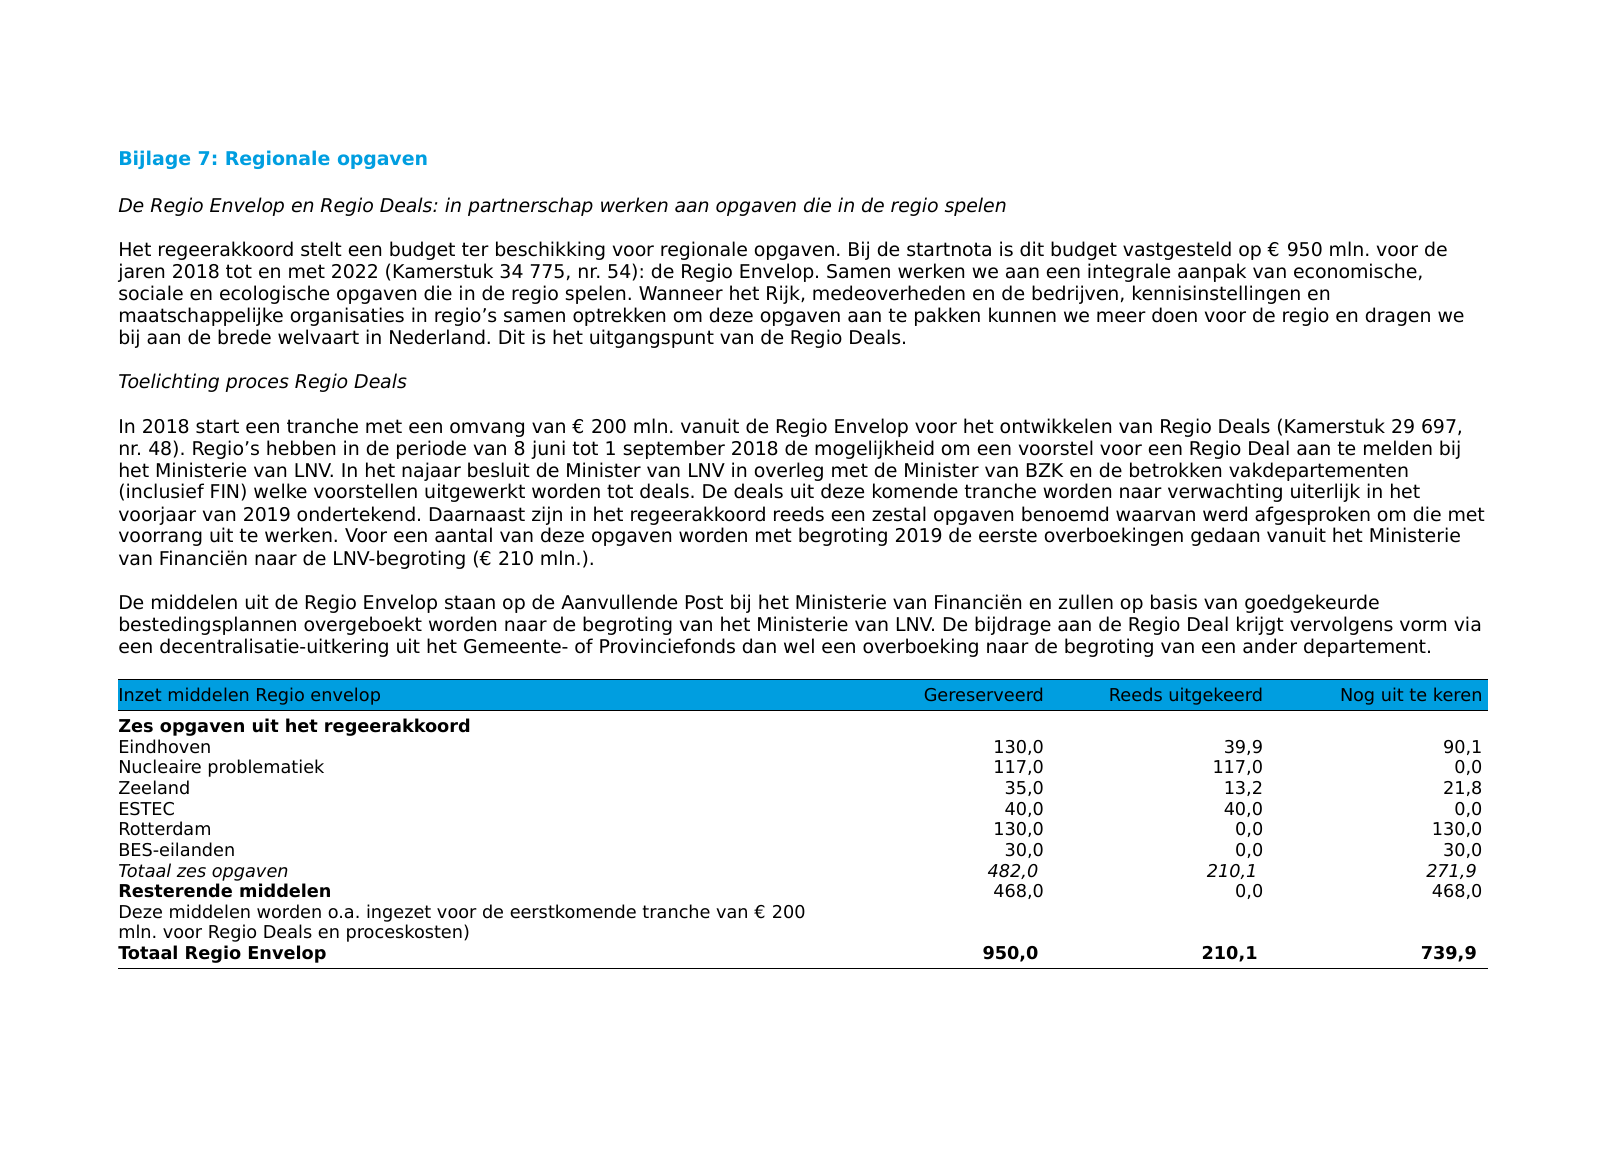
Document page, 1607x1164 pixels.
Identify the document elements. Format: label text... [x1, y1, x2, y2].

table_cell [1269, 902, 1488, 943]
table_cell 117,0 [1050, 758, 1269, 778]
table_cell 35,0 [830, 778, 1050, 799]
table_cell 130,0 [1269, 819, 1488, 840]
text Het regeerakkoord stelt een budget ter beschikking voor regionale opgaven. Bij de startnota is dit budget vastgesteld op € 950 mln. voor de jaren 2018 tot en met 2022 (Kamerstuk 34 775, nr. 54): de Regio Envelop. Samen werken we aan een integrale aanpak van economische, sociale en ecologische opgaven die in de regio spelen. Wanneer het Rijk, medeoverheden en de bedrijven, kennisinstellingen en maatschappelijke organisaties in regio’s samen optrekken om deze opgaven aan te pakken kunnen we meer doen voor de regio en dragen we bij aan de brede welvaart in Nederland. Dit is het uitgangspunt van de Regio Deals. [118, 239, 1488, 349]
table_cell Totaal Regio Envelop [118, 943, 830, 968]
table_cell 271,9 [1269, 861, 1488, 881]
table_cell 40,0 [830, 799, 1050, 819]
table_cell 739,9 [1269, 943, 1488, 968]
subtitle Bijlage 7: Regionale opgaven [118, 148, 1488, 170]
table_cell BES-eilanden [118, 840, 830, 861]
table_cell [1269, 711, 1488, 737]
table_cell 30,0 [1269, 840, 1488, 861]
table_cell 468,0 [1269, 881, 1488, 902]
subtitle De Regio Envelop en Regio Deals: in partnerschap werken aan opgaven die in de regio spelen [118, 195, 1488, 217]
table_cell 90,1 [1269, 737, 1488, 757]
table_cell Zes opgaven uit het regeerakkoord [118, 711, 830, 737]
table_cell Zeeland [118, 778, 830, 799]
table_cell 210,1 [1050, 861, 1269, 881]
table_cell [1050, 711, 1269, 737]
table_header Gereserveerd [830, 680, 1050, 710]
table_cell [1050, 902, 1269, 943]
table_cell 130,0 [830, 819, 1050, 840]
subtitle Toelichting proces Regio Deals [118, 371, 1488, 393]
table_cell Resterende middelen [118, 881, 830, 902]
table_cell 0,0 [1050, 840, 1269, 861]
table_cell Deze middelen worden o.a. ingezet voor de eerstkomende tranche van € 200 mln. voor Regio Deals en proceskosten) [118, 902, 830, 943]
table_cell [830, 902, 1050, 943]
table_cell ESTEC [118, 799, 830, 819]
table_cell 0,0 [1269, 799, 1488, 819]
text In 2018 start een tranche met een omvang van € 200 mln. vanuit de Regio Envelop voor het ontwikkelen van Regio Deals (Kamerstuk 29 697, nr. 48). Regio’s hebben in de periode van 8 juni tot 1 september 2018 de mogelijkheid om een voorstel voor een Regio Deal aan te melden bij het Ministerie van LNV. In het najaar besluit de Minister van LNV in overleg met de Minister van BZK en de betrokken vakdepartementen (inclusief FIN) welke voorstellen uitgewerkt worden tot deals. De deals uit deze komende tranche worden naar verwachting uiterlijk in het voorjaar van 2019 ondertekend. Daarnaast zijn in het regeerakkoord reeds een zestal opgaven benoemd waarvan werd afgesproken om die met voorrang uit te werken. Voor een aantal van deze opgaven worden met begroting 2019 de eerste overboekingen gedaan vanuit het Ministerie van Financiën naar de LNV-begroting (€ 210 mln.). [118, 416, 1488, 569]
table_cell 210,1 [1050, 943, 1269, 968]
table_cell 0,0 [1050, 819, 1269, 840]
table_cell 13,2 [1050, 778, 1269, 799]
table_cell 39,9 [1050, 737, 1269, 757]
table_cell 21,8 [1269, 778, 1488, 799]
table_cell 0,0 [1269, 758, 1488, 778]
table_cell Eindhoven [118, 737, 830, 757]
table_cell 950,0 [830, 943, 1050, 968]
table_cell 130,0 [830, 737, 1050, 757]
table_cell 0,0 [1050, 881, 1269, 902]
table_cell 117,0 [830, 758, 1050, 778]
table_header Reeds uitgekeerd [1050, 680, 1269, 710]
table_cell [830, 711, 1050, 737]
table_cell Nucleaire problematiek [118, 758, 830, 778]
text De middelen uit de Regio Envelop staan op de Aanvullende Post bij het Ministerie van Financiën en zullen op basis van goedgekeurde bestedingsplannen overgeboekt worden naar de begroting van het Ministerie van LNV. De bijdrage aan de Regio Deal krijgt vervolgens vorm via een decentralisatie-uitkering uit het Gemeente- of Provinciefonds dan wel een overboeking naar de begroting van een ander departement. [118, 592, 1488, 657]
table_header Nog uit te keren [1269, 680, 1488, 710]
table_cell 482,0 [830, 861, 1050, 881]
table_cell 30,0 [830, 840, 1050, 861]
table_cell 40,0 [1050, 799, 1269, 819]
table_cell Rotterdam [118, 819, 830, 840]
table_cell Totaal zes opgaven [118, 861, 830, 881]
table_header Inzet middelen Regio envelop [118, 680, 830, 710]
table_cell 468,0 [830, 881, 1050, 902]
